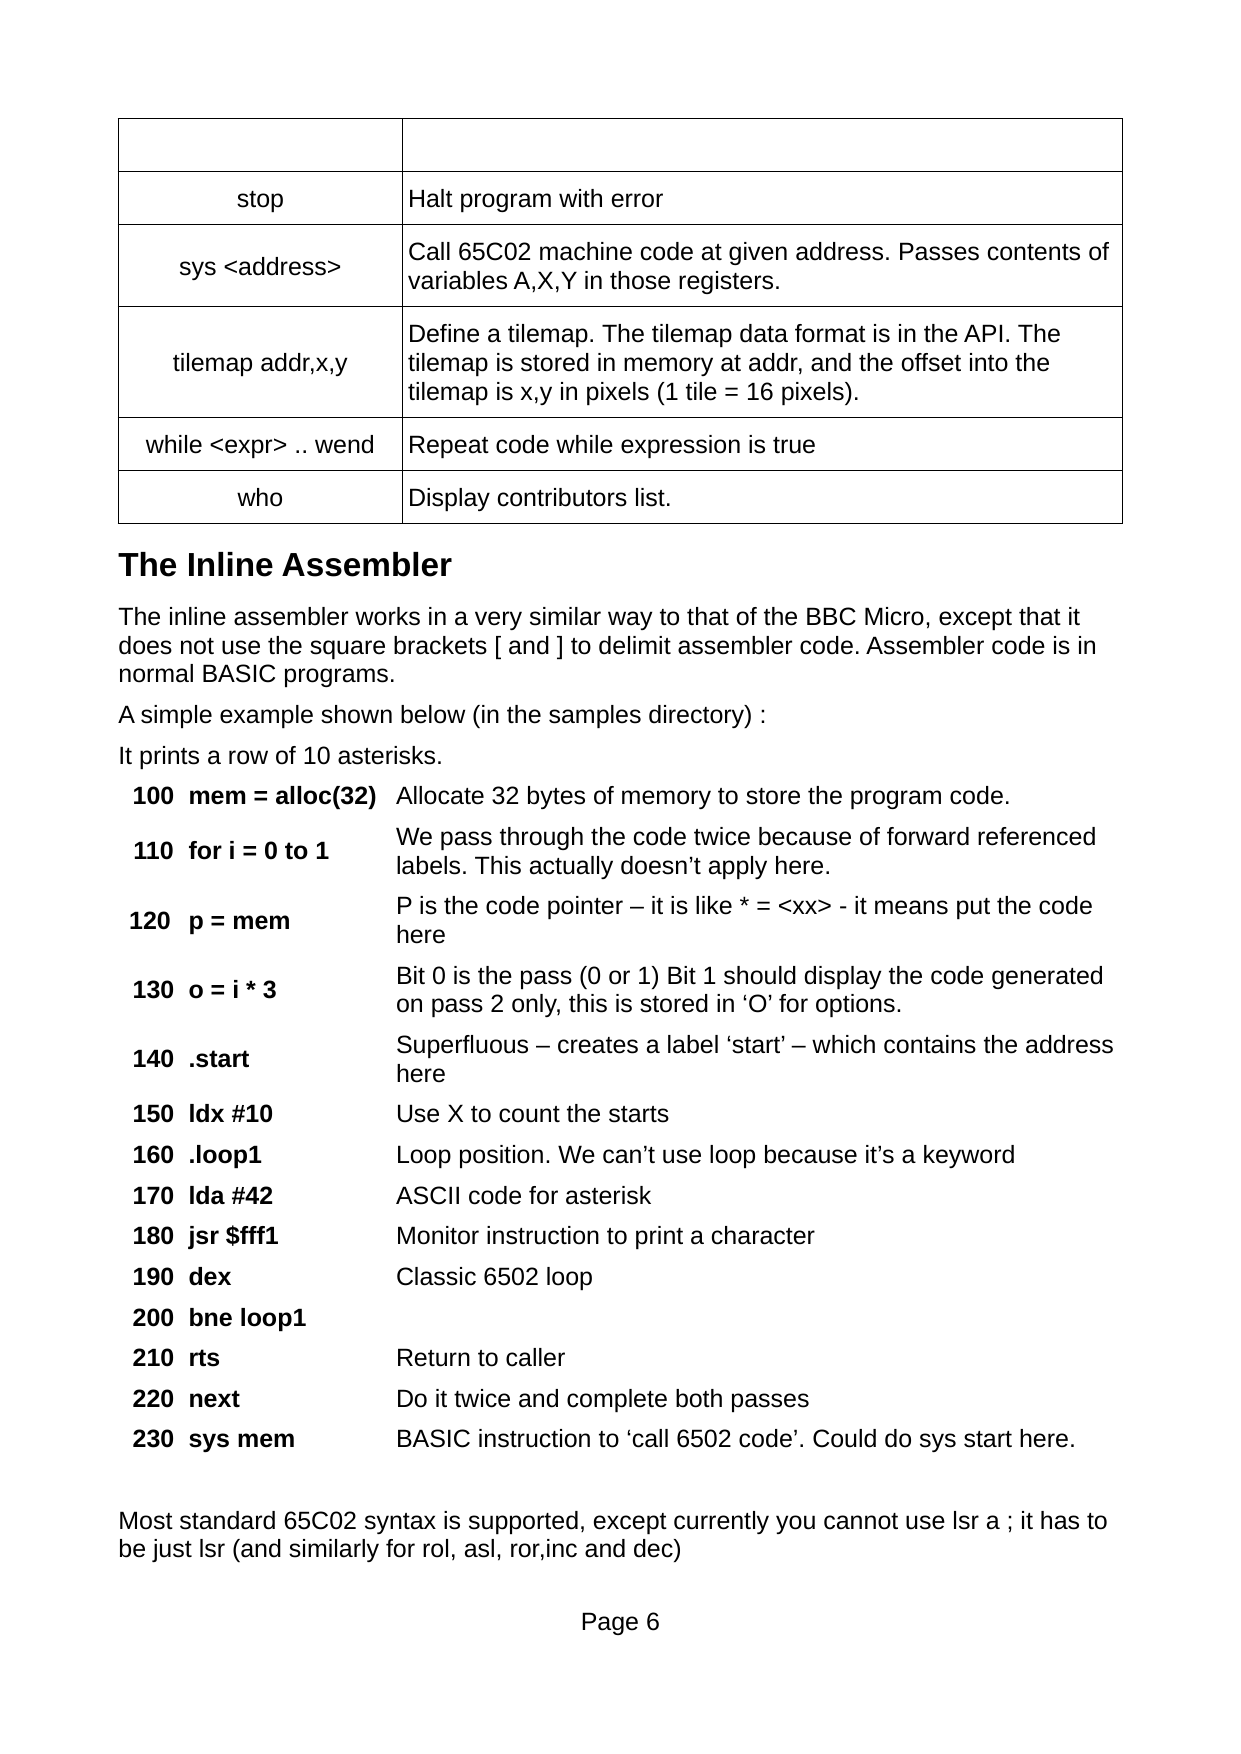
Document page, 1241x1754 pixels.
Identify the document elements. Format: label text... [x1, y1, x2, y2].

table_cell 220 [118, 1378, 188, 1418]
table_cell 150 [118, 1094, 188, 1134]
table_cell 180 [118, 1215, 188, 1256]
table_cell 210 [118, 1337, 188, 1378]
table_cell [396, 1297, 1122, 1337]
table_cell .loop1 [188, 1134, 396, 1175]
table_cell Use X to count the starts [396, 1094, 1122, 1134]
table_cell ldx #10 [188, 1094, 396, 1134]
table_cell [119, 119, 402, 171]
table_cell Who [119, 471, 402, 523]
table_cell Superfluous – creates a label ‘start’ – which contains the address here [396, 1024, 1122, 1093]
table_cell Tilemap addr,x,y [119, 307, 402, 417]
table_cell lda #42 [188, 1175, 396, 1215]
table_cell Sys <address> [119, 225, 402, 306]
table_header Allocate 32 bytes of memory to store the program code. [396, 775, 1122, 816]
table_cell 130 [118, 955, 188, 1024]
table_cell [403, 119, 1122, 171]
table_cell Stop [119, 172, 402, 224]
text It prints a row of 10 asterisks. [118, 741, 1122, 769]
table_cell Call 65C02 machine code at given address. Passes contents of variables A,X,Y in those registers. [403, 225, 1122, 306]
text The inline assembler works in a very similar way to that of the BBC Micro, except that it does not use the square brackets [ and ] to delimit assembler code. Assembler code is in normal BASIC programs. [118, 602, 1122, 688]
text A simple example shown below (in the samples directory) : [118, 700, 1122, 729]
table_cell Halt program with error [403, 172, 1122, 224]
table_cell 190 [118, 1256, 188, 1297]
table_cell next [188, 1378, 396, 1418]
table_cell Classic 6502 loop [396, 1256, 1122, 1297]
table_cell Do it twice and complete both passes [396, 1378, 1122, 1418]
table_cell o = i * 3 [188, 955, 396, 1024]
table_cell 160 [118, 1134, 188, 1175]
table_cell p = mem [188, 885, 396, 955]
table_cell 120 [118, 885, 188, 955]
table_cell 140 [118, 1024, 188, 1093]
table_cell Monitor instruction to print a character [396, 1215, 1122, 1256]
table_cell jsr $fff1 [188, 1215, 396, 1256]
table_cell P is the code pointer – it is like * = <xx> - it means put the code here [396, 885, 1122, 955]
table_cell Bit 0 is the pass (0 or 1) Bit 1 should display the code generated on pass 2 only, this is stored in ‘O’ for options. [396, 955, 1122, 1024]
table_cell 170 [118, 1175, 188, 1215]
table_cell Return to caller [396, 1337, 1122, 1378]
table_cell 110 [118, 816, 188, 885]
table_cell rts [188, 1337, 396, 1378]
table_cell BASIC instruction to ‘call 6502 code’. Could do sys start here. [396, 1419, 1122, 1459]
table_cell We pass through the code twice because of forward referenced labels. This actually doesn’t apply here. [396, 816, 1122, 885]
table_cell for i = 0 to 1 [188, 816, 396, 885]
table_cell ASCII code for asterisk [396, 1175, 1122, 1215]
table_header 100 [118, 775, 188, 816]
table_cell dex [188, 1256, 396, 1297]
text Most standard 65C02 syntax is supported, except currently you cannot use lsr a ; it has to be just lsr (and similarly for rol, asl, ror,inc and dec) [118, 1506, 1122, 1563]
table_cell 200 [118, 1297, 188, 1337]
subtitle The Inline Assembler [118, 545, 1122, 583]
table_cell Display contributors list. [403, 471, 1122, 523]
table_cell .start [188, 1024, 396, 1093]
table_cell Loop position. We can’t use loop because it’s a keyword [396, 1134, 1122, 1175]
table_cell Repeat code while expression is true [403, 418, 1122, 470]
table_cell While <expr> .. wend [119, 418, 402, 470]
table_cell Define a tilemap. The tilemap data format is in the API. The tilemap is stored in memory at addr, and the offset into the tilemap is x,y in pixels (1 tile = 16 pixels). [403, 307, 1122, 417]
table_cell sys mem [188, 1419, 396, 1459]
table_header mem = alloc(32) [188, 775, 396, 816]
table_cell 230 [118, 1419, 188, 1459]
table_cell bne loop1 [188, 1297, 396, 1337]
